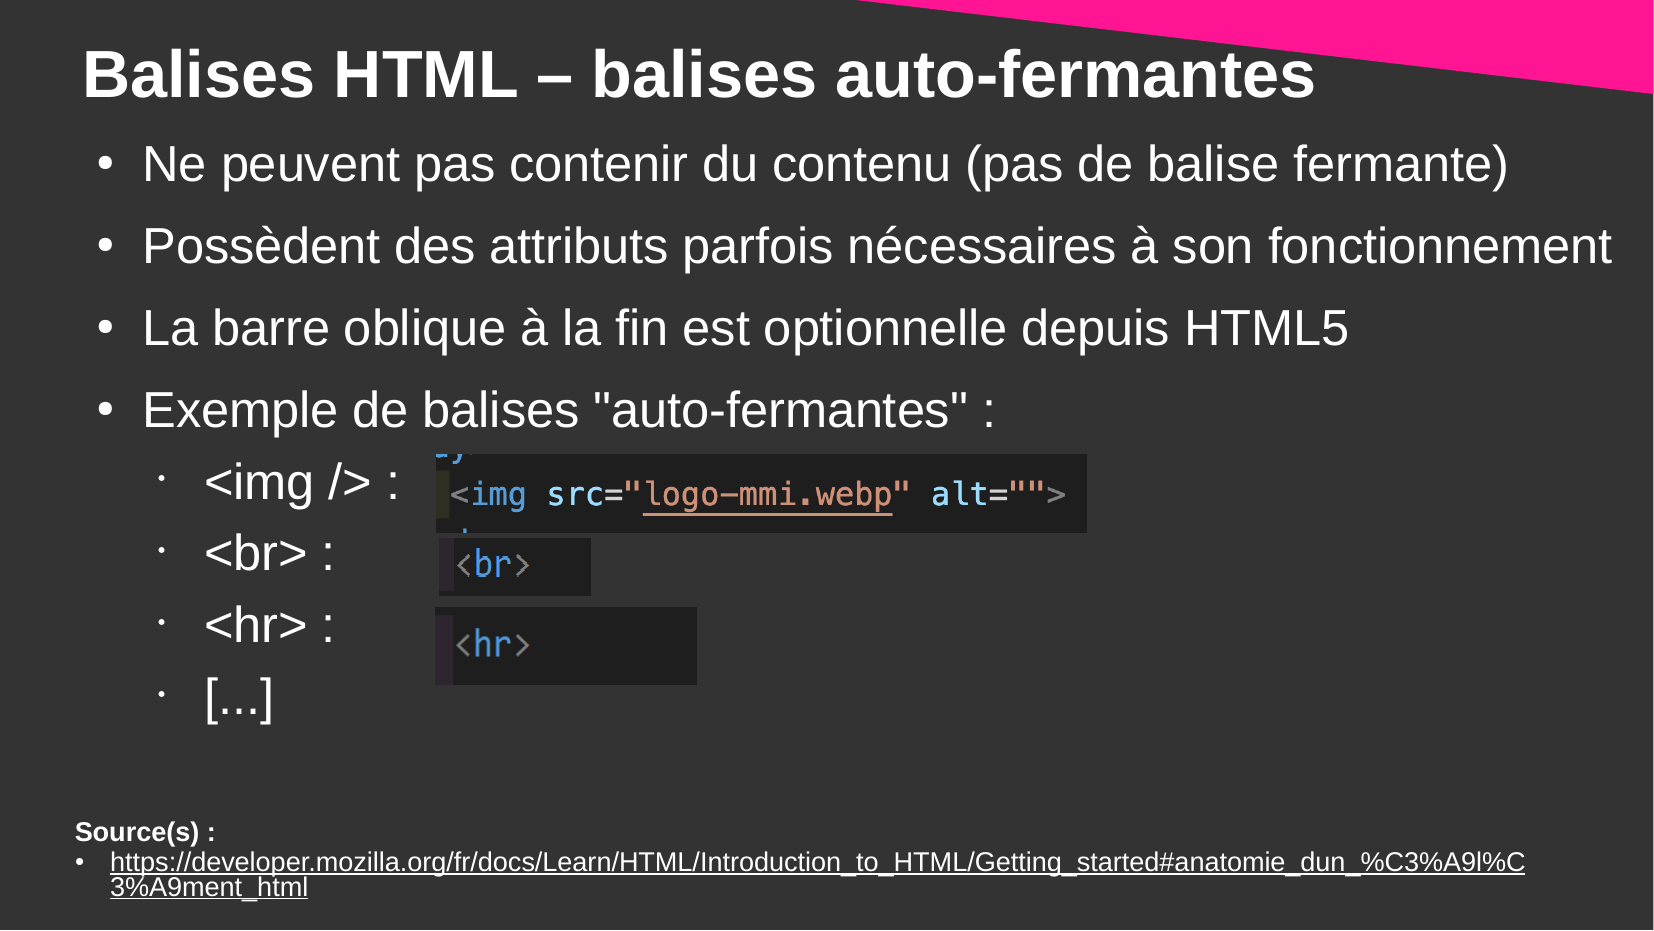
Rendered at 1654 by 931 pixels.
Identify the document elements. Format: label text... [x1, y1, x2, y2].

title Balises HTML – balises auto-fermantes [82, 36, 1571, 122]
picture [435, 607, 697, 685]
text_box Source(s) : https://developer.mozilla.org/fr/docs/Learn/HTML/Introduction_to_HTML/Getting_started#anatomie_dun_%C3%A9l%C3%A9ment_html [59, 809, 1546, 915]
picture [439, 538, 591, 597]
picture [436, 454, 1087, 533]
text_box [855, 0, 1654, 95]
list Ne peuvent pas contenir du contenu (pas de balise fermante) Possèdent des attributs parfois nécessaires à son fonctionnement La barre oblique à la fin est optionnelle depuis HTML5 Exemple de balises "auto-fermantes" : <img /> : <br> : <hr> : [...] [80, 135, 1620, 777]
